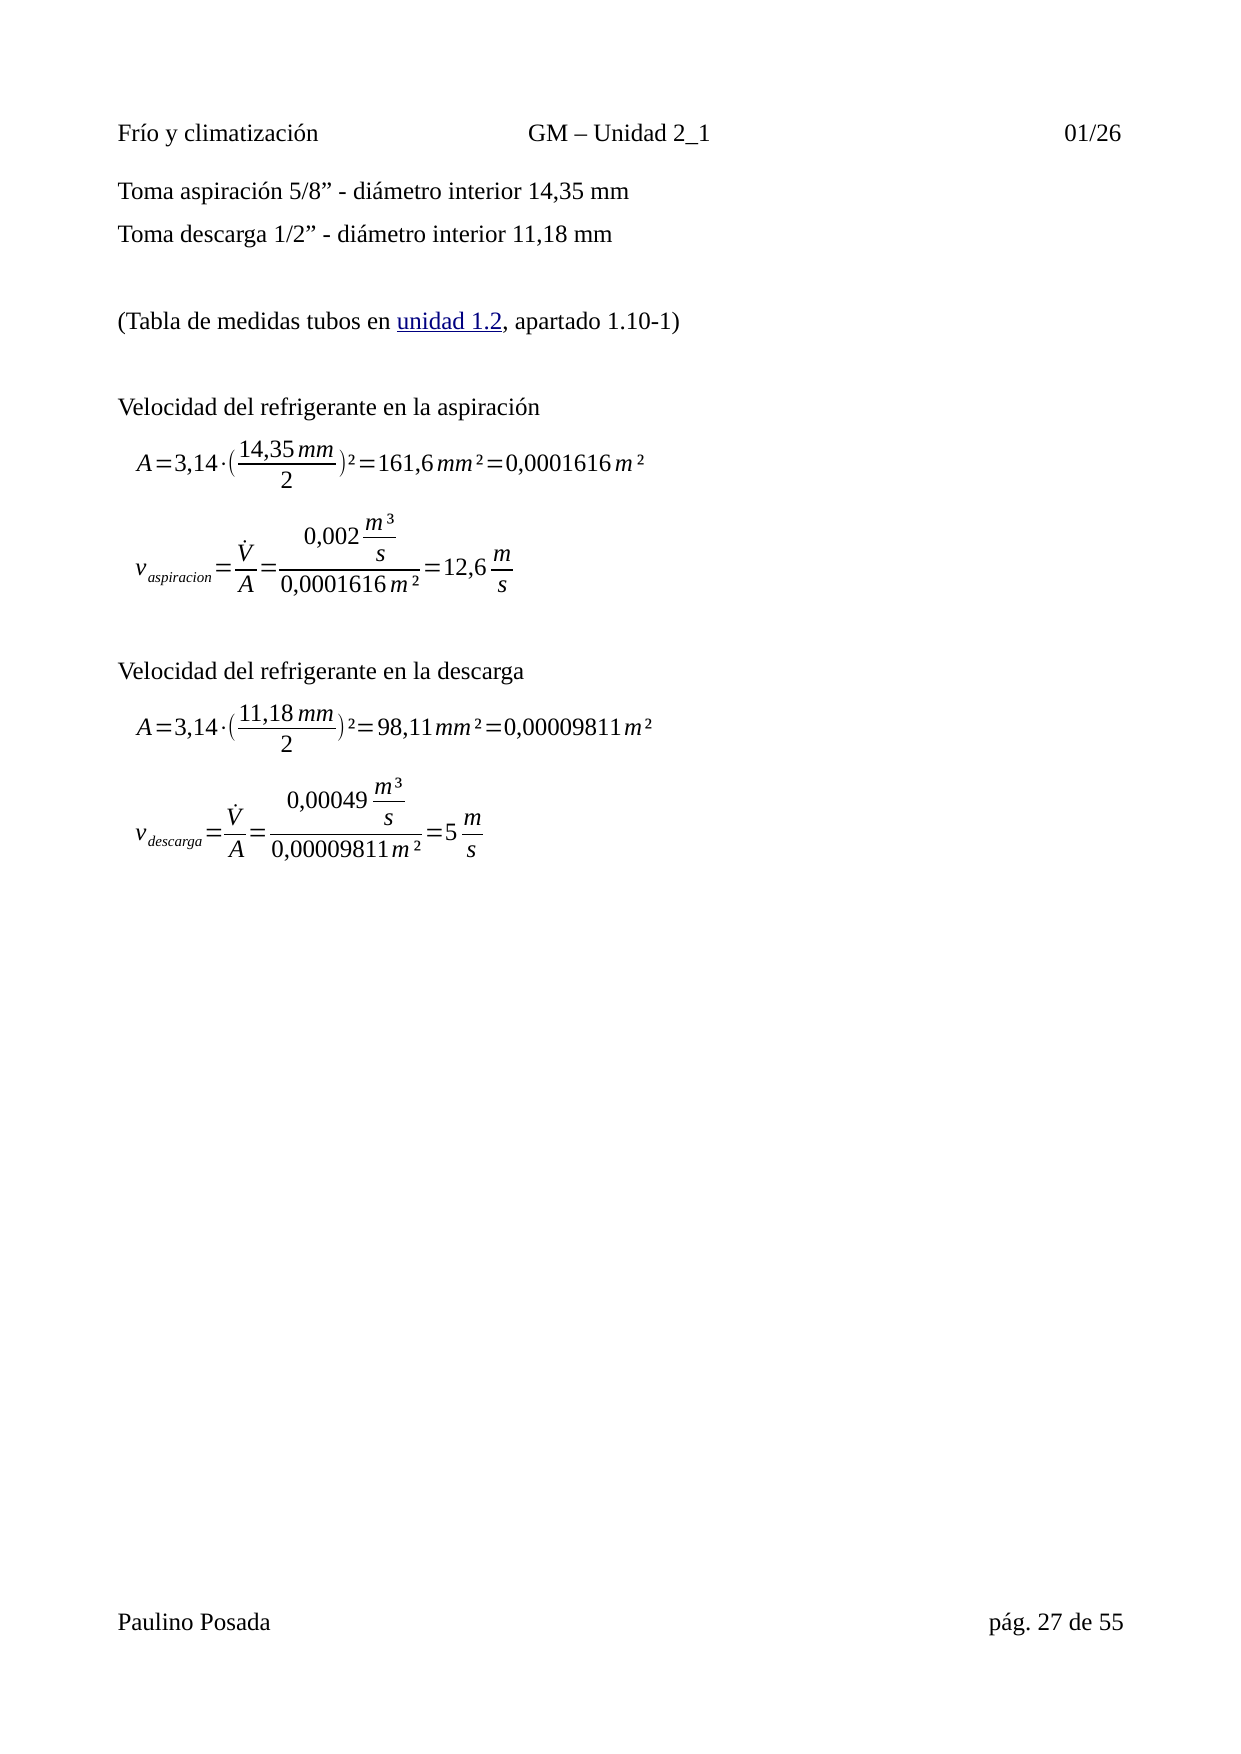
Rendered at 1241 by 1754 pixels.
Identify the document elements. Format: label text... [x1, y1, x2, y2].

text Velocidad del refrigerante en la aspiración [117, 392, 1123, 421]
text Toma descarga 1/2” - diámetro interior 11,18 mm [117, 219, 1123, 248]
text Toma aspiración 5/8” - diámetro interior 14,35 mm [117, 176, 1123, 205]
text Velocidad del refrigerante en la descarga [117, 656, 1123, 685]
text (Tabla de medidas tubos en unidad 1.2, apartado 1.10-1) [117, 306, 1123, 334]
